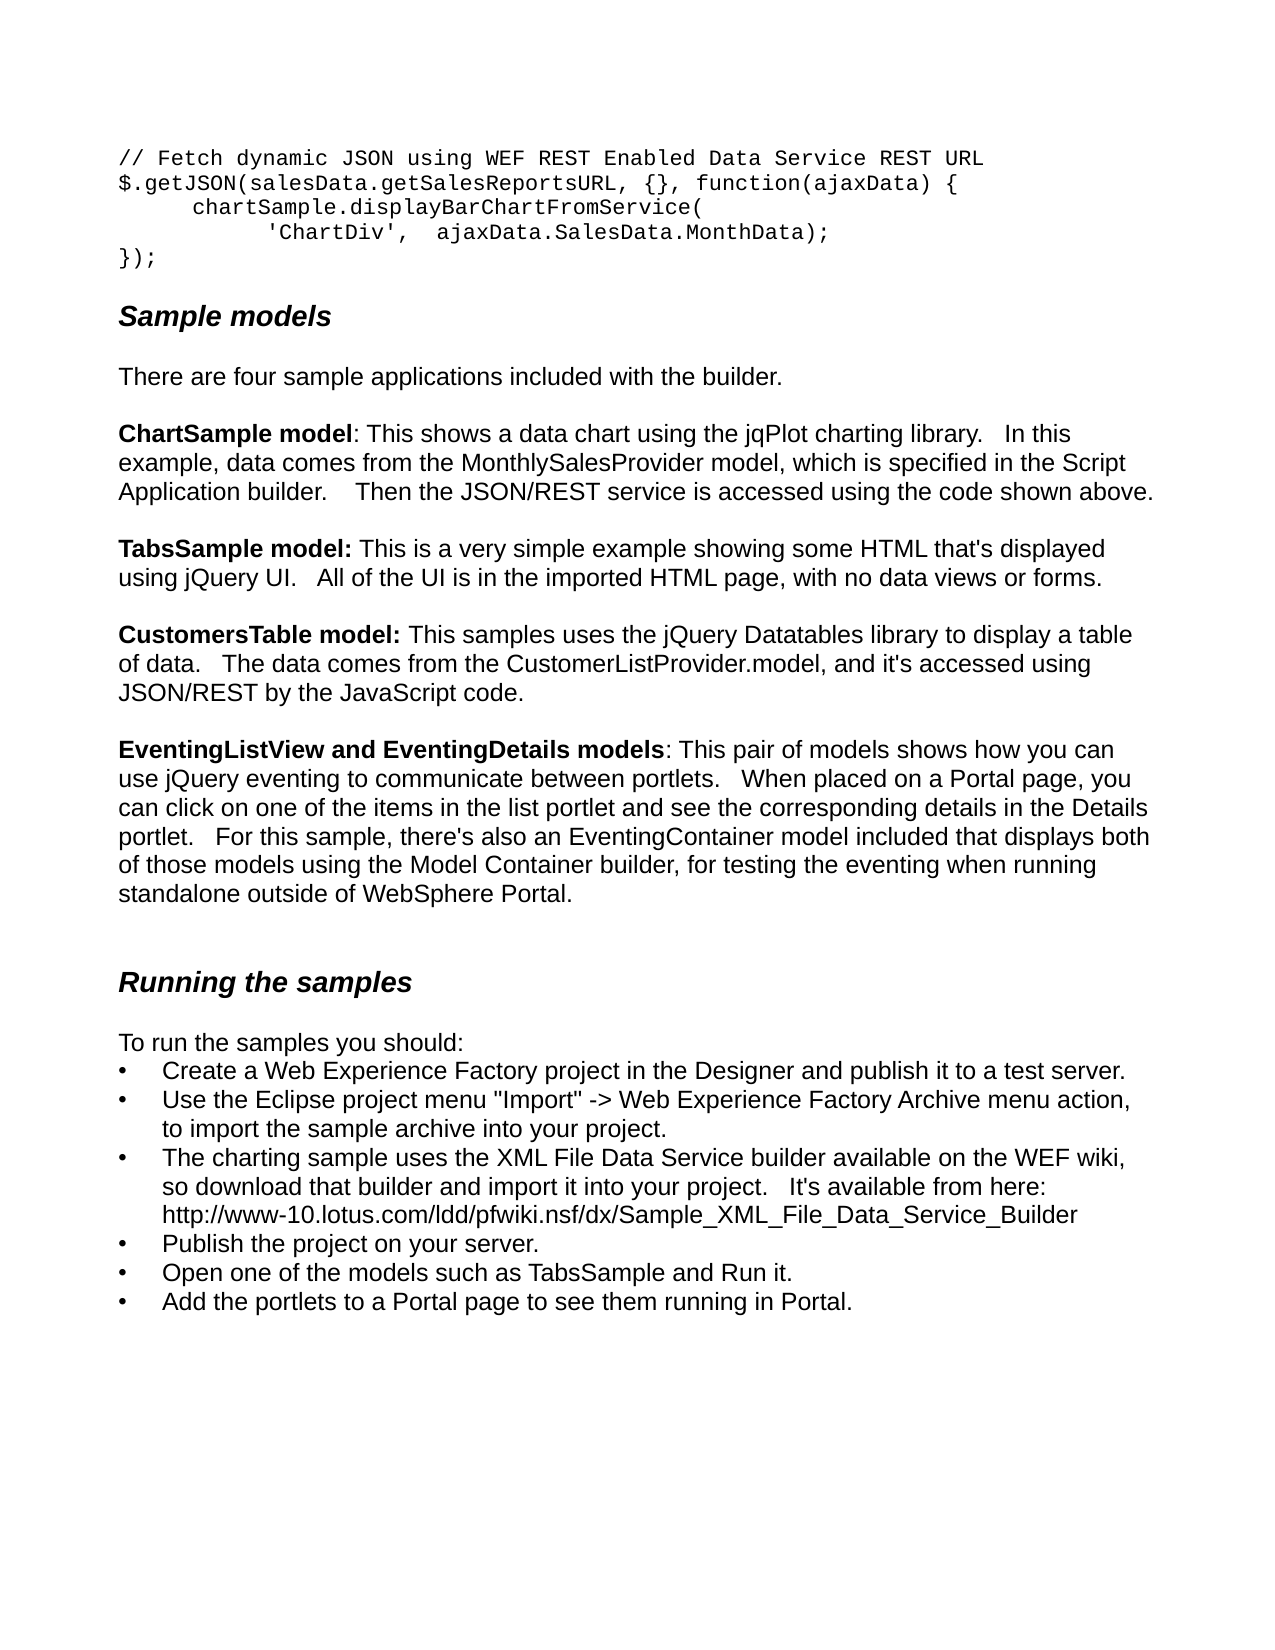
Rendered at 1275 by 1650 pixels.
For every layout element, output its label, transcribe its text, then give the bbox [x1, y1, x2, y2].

list The charting sample uses the XML File Data Service builder available on the WEF wiki, so download that builder and import it into your project. It's available from here: [118, 1143, 1157, 1200]
subtitle Sample models [118, 299, 1157, 333]
text // Fetch dynamic JSON using WEF REST Enabled Data Service REST URL [118, 147, 1157, 172]
text ChartSample model: This shows a data chart using the jqPlot charting library. In this example, data comes from the MonthlySalesProvider model, which is specified in the Script Application builder. Then the JSON/REST service is accessed using the code shown above. [118, 419, 1157, 505]
list Publish the project on your server. [118, 1229, 1157, 1258]
text EventingListView and EventingDetails models: This pair of models shows how you can use jQuery eventing to communicate between portlets. When placed on a Portal page, you can click on one of the items in the list portlet and see the corresponding details in the Details portlet. For this sample, there's also an EventingContainer model included that displays both of those models using the Model Container builder, for testing the eventing when running standalone outside of WebSphere Portal. [118, 735, 1157, 908]
text chartSample.displayBarChartFromService( [118, 196, 1157, 221]
subtitle Running the samples [118, 965, 1157, 999]
list http://www-10.lotus.com/ldd/pfwiki.nsf/dx/Sample_XML_File_Data_Service_Builder [118, 1200, 1157, 1229]
list Create a Web Experience Factory project in the Designer and publish it to a test server. [118, 1056, 1157, 1085]
list Open one of the models such as TabsSample and Run it. [118, 1258, 1157, 1287]
text $.getJSON(salesData.getSalesReportsURL, {}, function(ajaxData) { [118, 172, 1157, 196]
text }); [118, 246, 1157, 271]
text There are four sample applications included with the builder. [118, 361, 1157, 390]
text To run the samples you should: [118, 1027, 1157, 1056]
list Add the portlets to a Portal page to see them running in Portal. [118, 1287, 1157, 1316]
text CustomersTable model: This samples uses the jQuery Datatables library to display a table of data. The data comes from the CustomerListProvider.model, and it's accessed using JSON/REST by the JavaScript code. [118, 620, 1157, 706]
text 'ChartDiv', ajaxData.SalesData.MonthData); [118, 221, 1157, 246]
list Use the Eclipse project menu "Import" -> Web Experience Factory Archive menu action, to import the sample archive into your project. [118, 1085, 1157, 1143]
text TabsSample model: This is a very simple example showing some HTML that's displayed using jQuery UI. All of the UI is in the imported HTML page, with no data views or forms. [118, 534, 1157, 591]
